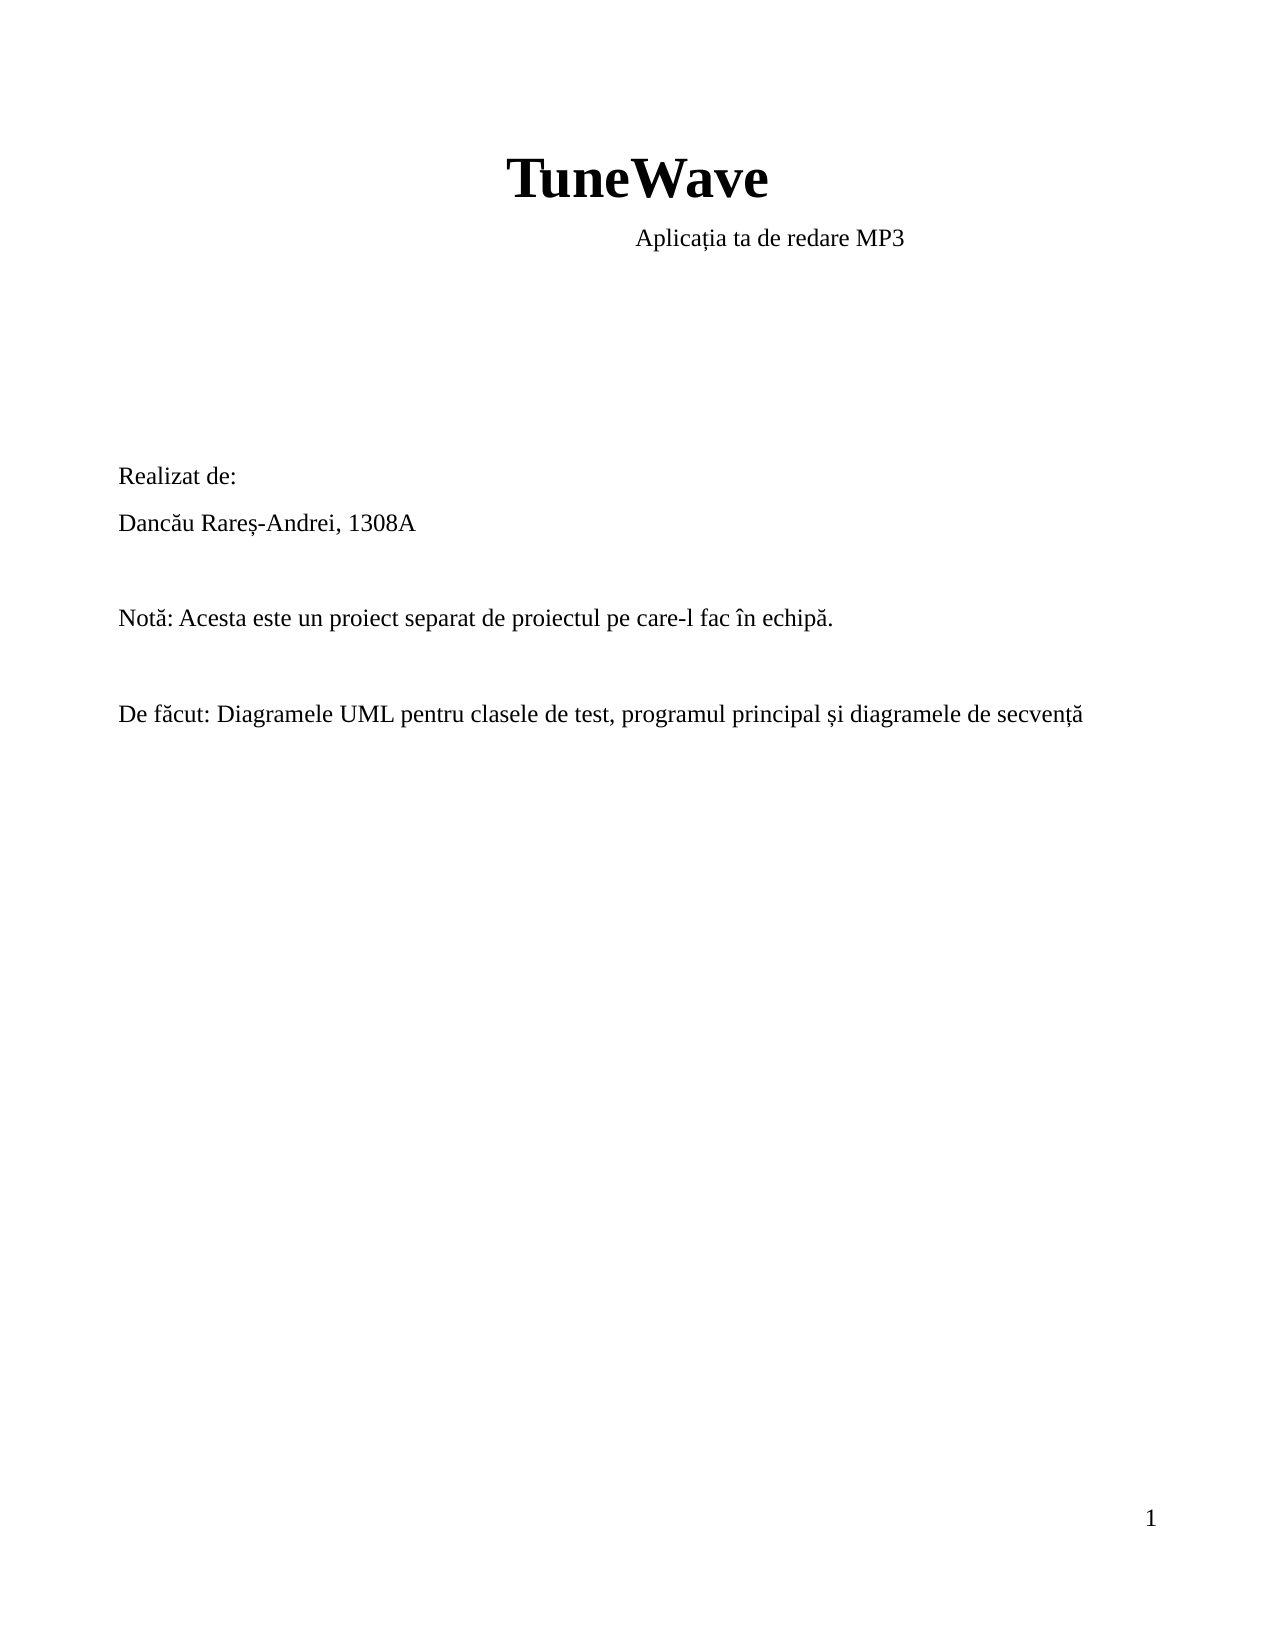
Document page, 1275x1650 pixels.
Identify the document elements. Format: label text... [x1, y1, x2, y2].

text De făcut: Diagramele UML pentru clasele de test, programul principal și diagramele de secvență [118, 699, 1157, 727]
text Aplicația ta de redare MP3 [118, 223, 1157, 251]
text Dancău Rareș-Andrei, 1308A [118, 508, 1157, 537]
text Realizat de: [118, 461, 1157, 489]
title TuneWave [118, 143, 1157, 210]
text Notă: Acesta este un proiect separat de proiectul pe care-l fac în echipă. [118, 603, 1157, 632]
